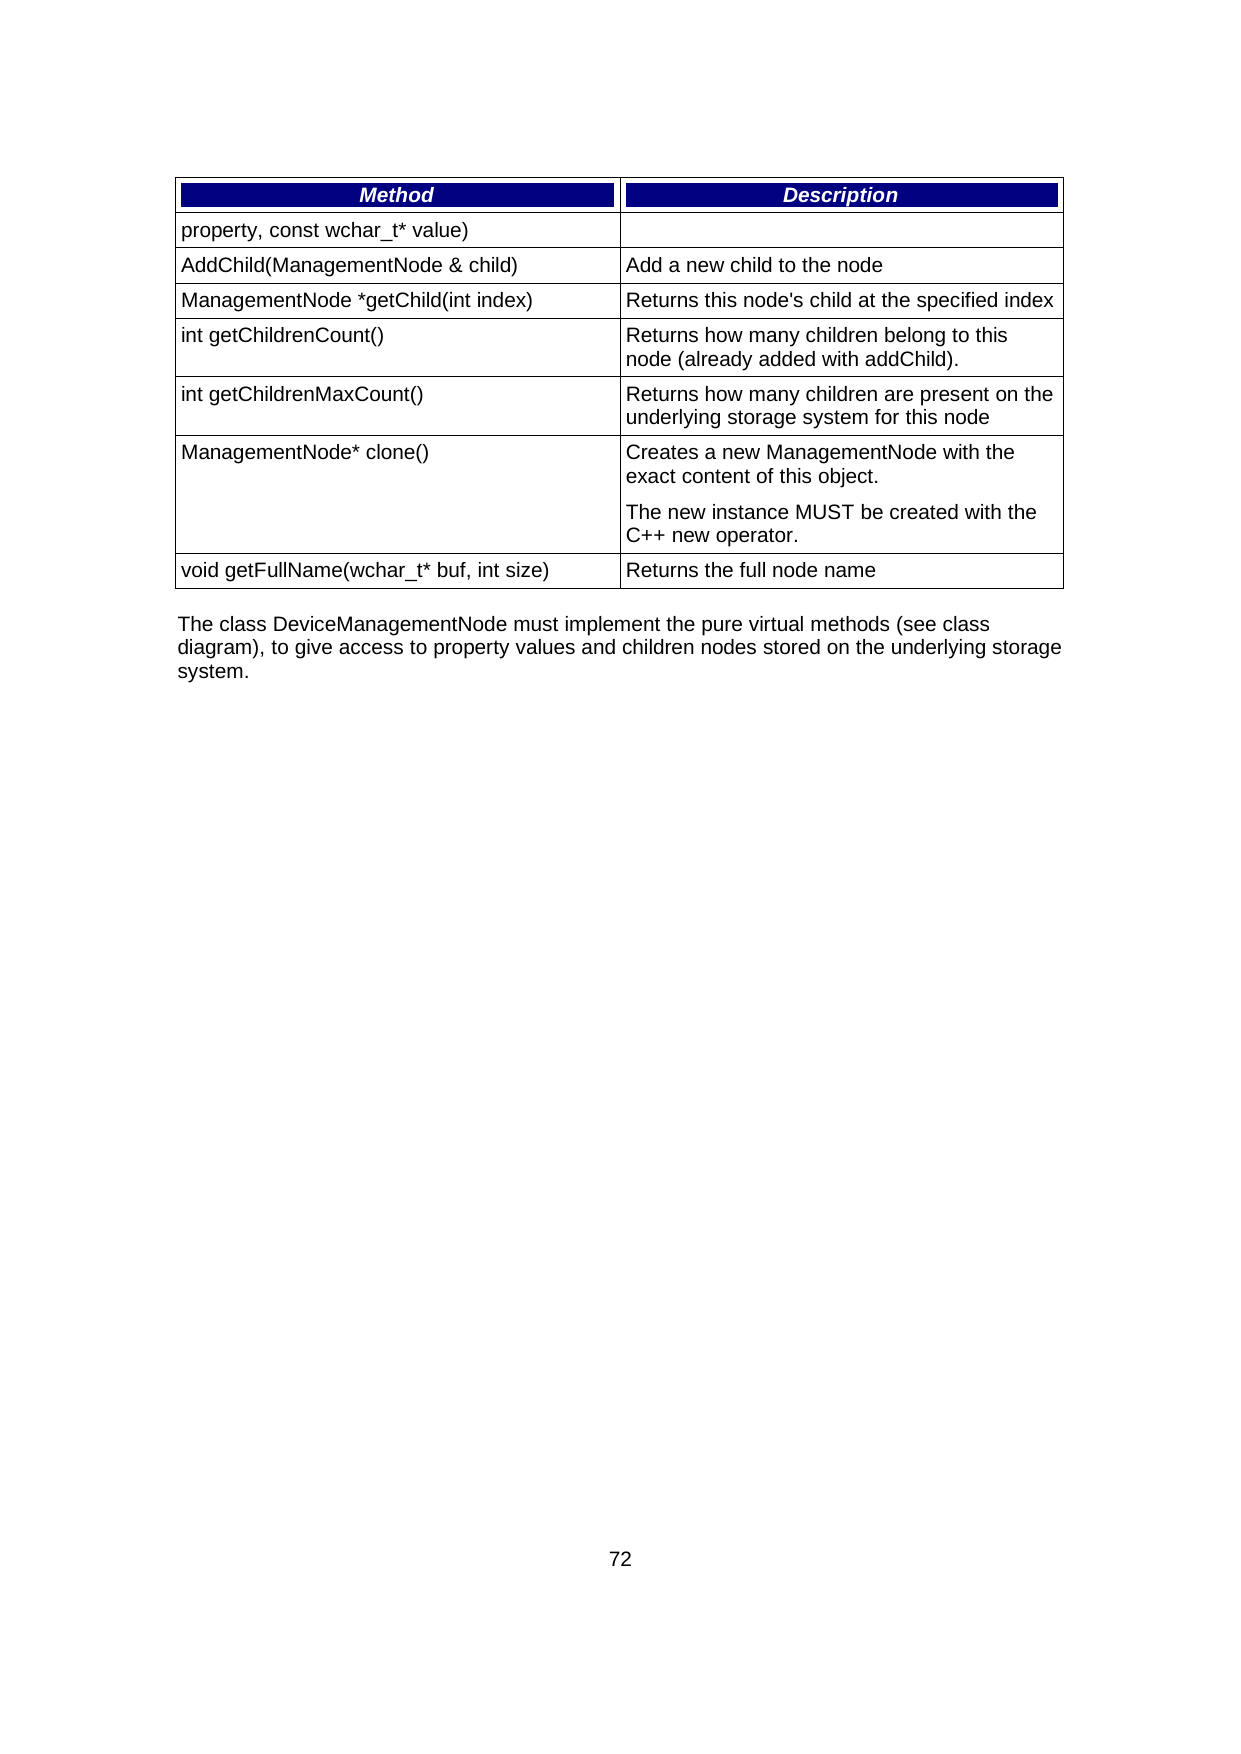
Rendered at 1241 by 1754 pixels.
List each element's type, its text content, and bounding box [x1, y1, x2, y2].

table_cell int getChildrenCount() [176, 319, 620, 376]
table_cell Add a new child to the node [621, 248, 1063, 283]
table_cell ManagementNode* clone() [176, 436, 620, 553]
table_cell property, const wchar_t* value) [176, 213, 620, 247]
table_cell Returns how many children are present on the underlying storage system for this node [621, 377, 1063, 435]
table_header Description [621, 178, 1063, 212]
table_cell ManagementNode *getChild(int index) [176, 284, 620, 318]
table_cell Returns the full node name [621, 554, 1063, 588]
table_cell void getFullName(wchar_t* buf, int size) [176, 554, 620, 588]
table_cell [621, 213, 1063, 247]
table_cell int getChildrenMaxCount() [176, 377, 620, 435]
table_header Method [176, 178, 620, 212]
text The class DeviceManagementNode must implement the pure virtual methods (see class diagram), to give access to property values and children nodes stored on the underlying storage system. [177, 612, 1063, 683]
table_cell AddChild(ManagementNode & child) [176, 248, 620, 283]
table_cell Returns this node's child at the specified index [621, 284, 1063, 318]
table_cell Returns how many children belong to this node (already added with addChild). [621, 319, 1063, 376]
table_cell Creates a new ManagementNode with the exact content of this object. The new instance MUST be created with the C++ new operator. [621, 436, 1063, 553]
